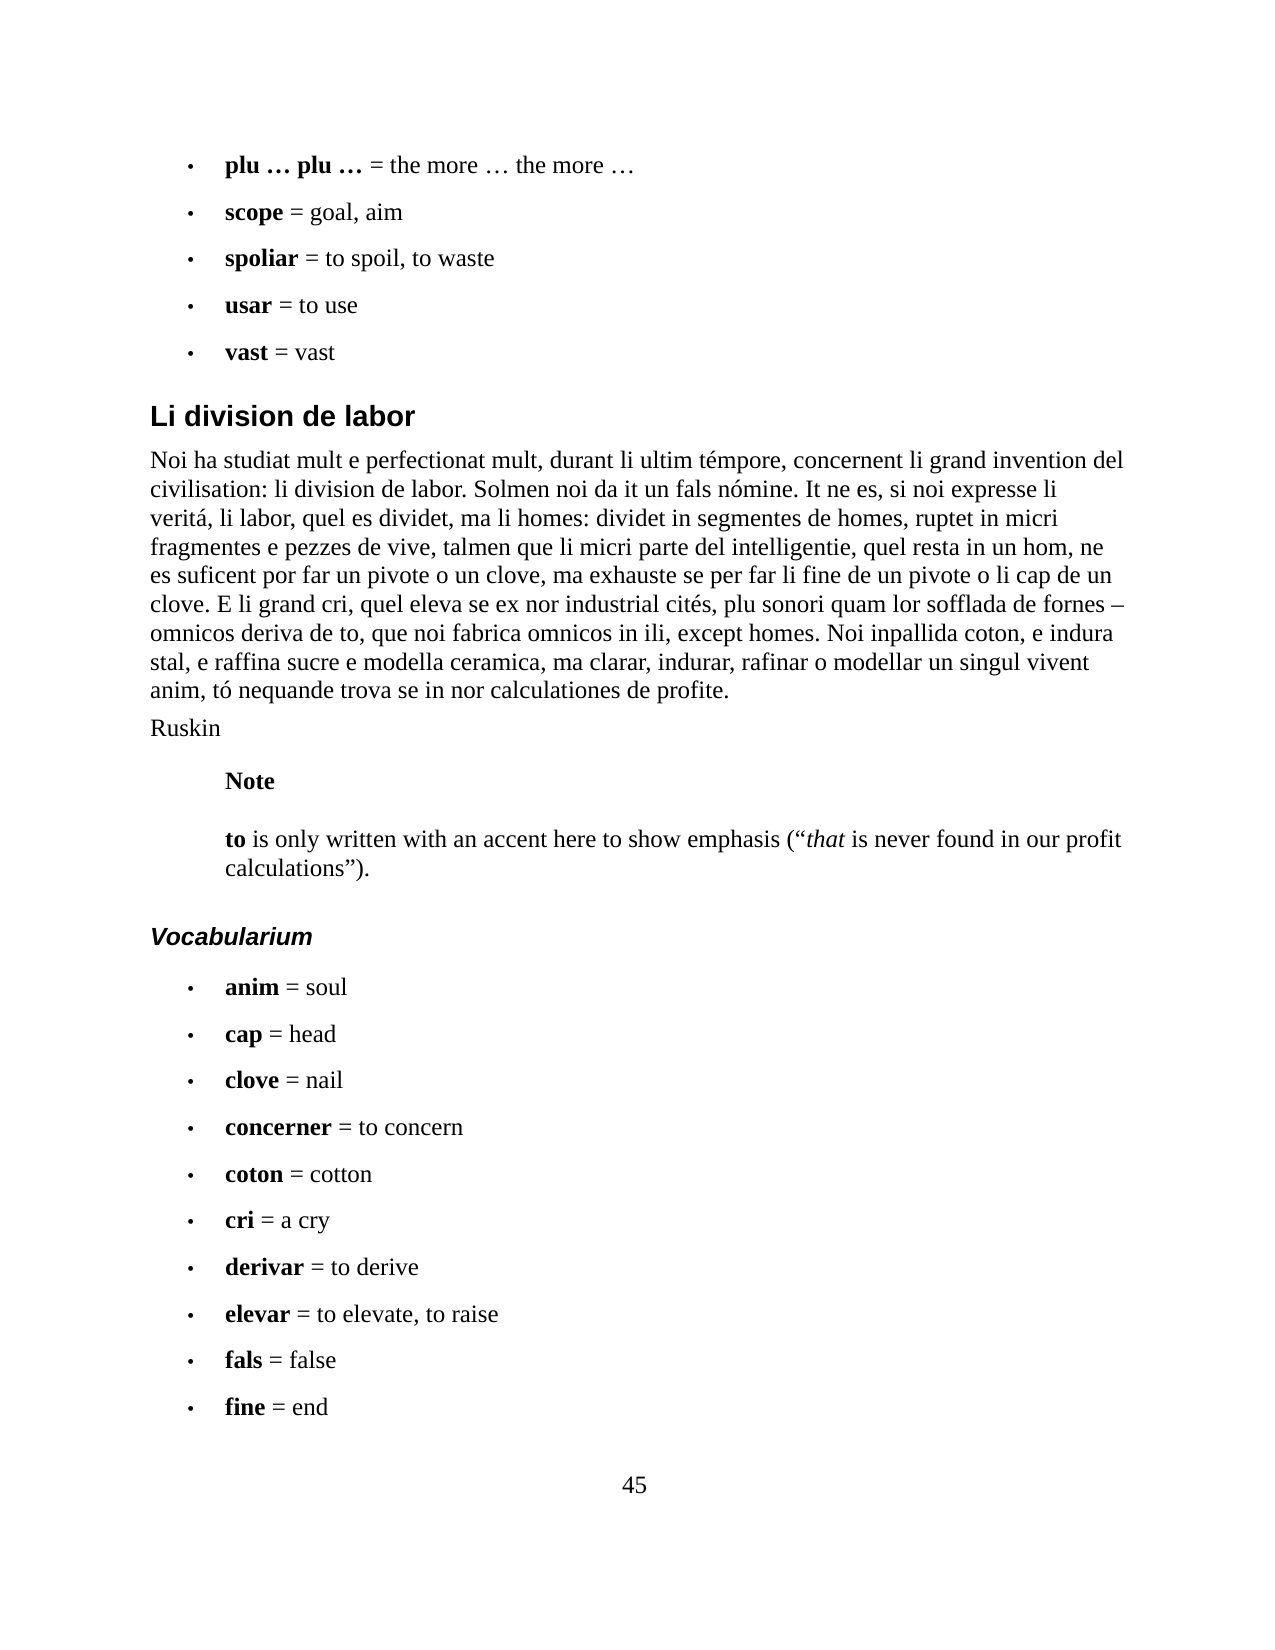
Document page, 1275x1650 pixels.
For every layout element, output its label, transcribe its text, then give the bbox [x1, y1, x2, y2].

list anim = soul [187, 972, 1125, 1001]
list derivar = to derive [187, 1252, 1125, 1281]
list vast = vast [187, 337, 1125, 365]
subtitle Li division de labor [150, 399, 1125, 433]
list concerner = to concern [187, 1112, 1125, 1141]
list coton = cotton [187, 1159, 1125, 1187]
text Noi ha studiat mult e perfectionat mult, durant li ultim témpore, concernent li grand invention del civilisation: li division de labor. Solmen noi da it un fals nómine. It ne es, si noi expresse li veritá, li labor, quel es dividet, ma li homes: dividet in segmentes de homes, ruptet in micri fragmentes e pezzes de vive, talmen que li micri parte del intelligentie, quel resta in un hom, ne es suficent por far un pivote o un clove, ma exhauste se per far li fine de un pivote o li cap de un clove. E li grand cri, quel eleva se ex nor industrial cités, plu sonori quam lor sofflada de fornes – omnicos deriva de to, que noi fabrica omnicos in ili, except homes. Noi inpallida coton, e indura stal, e raffina sucre e modella ceramica, ma clarar, indurar, rafinar o modellar un singul vivent anim, tó nequande trova se in nor calculationes de profite. [150, 445, 1125, 704]
list cri = a cry [187, 1205, 1125, 1234]
text Ruskin [150, 713, 1125, 742]
list elevar = to elevate, to raise [187, 1299, 1125, 1327]
text Note [225, 766, 1125, 794]
list fine = end [187, 1392, 1125, 1421]
subtitle Vocabularium [150, 922, 1125, 951]
list usar = to use [187, 290, 1125, 319]
list spoliar = to spoil, to waste [187, 243, 1125, 272]
list fals = false [187, 1345, 1125, 1374]
list clove = nail [187, 1065, 1125, 1094]
list cap = head [187, 1019, 1125, 1047]
list scope = goal, aim [187, 197, 1125, 225]
list plu … plu … = the more … the more … [187, 150, 1125, 179]
text to is only written with an accent here to show emphasis (“that is never found in our profit calculations”). [225, 824, 1125, 882]
